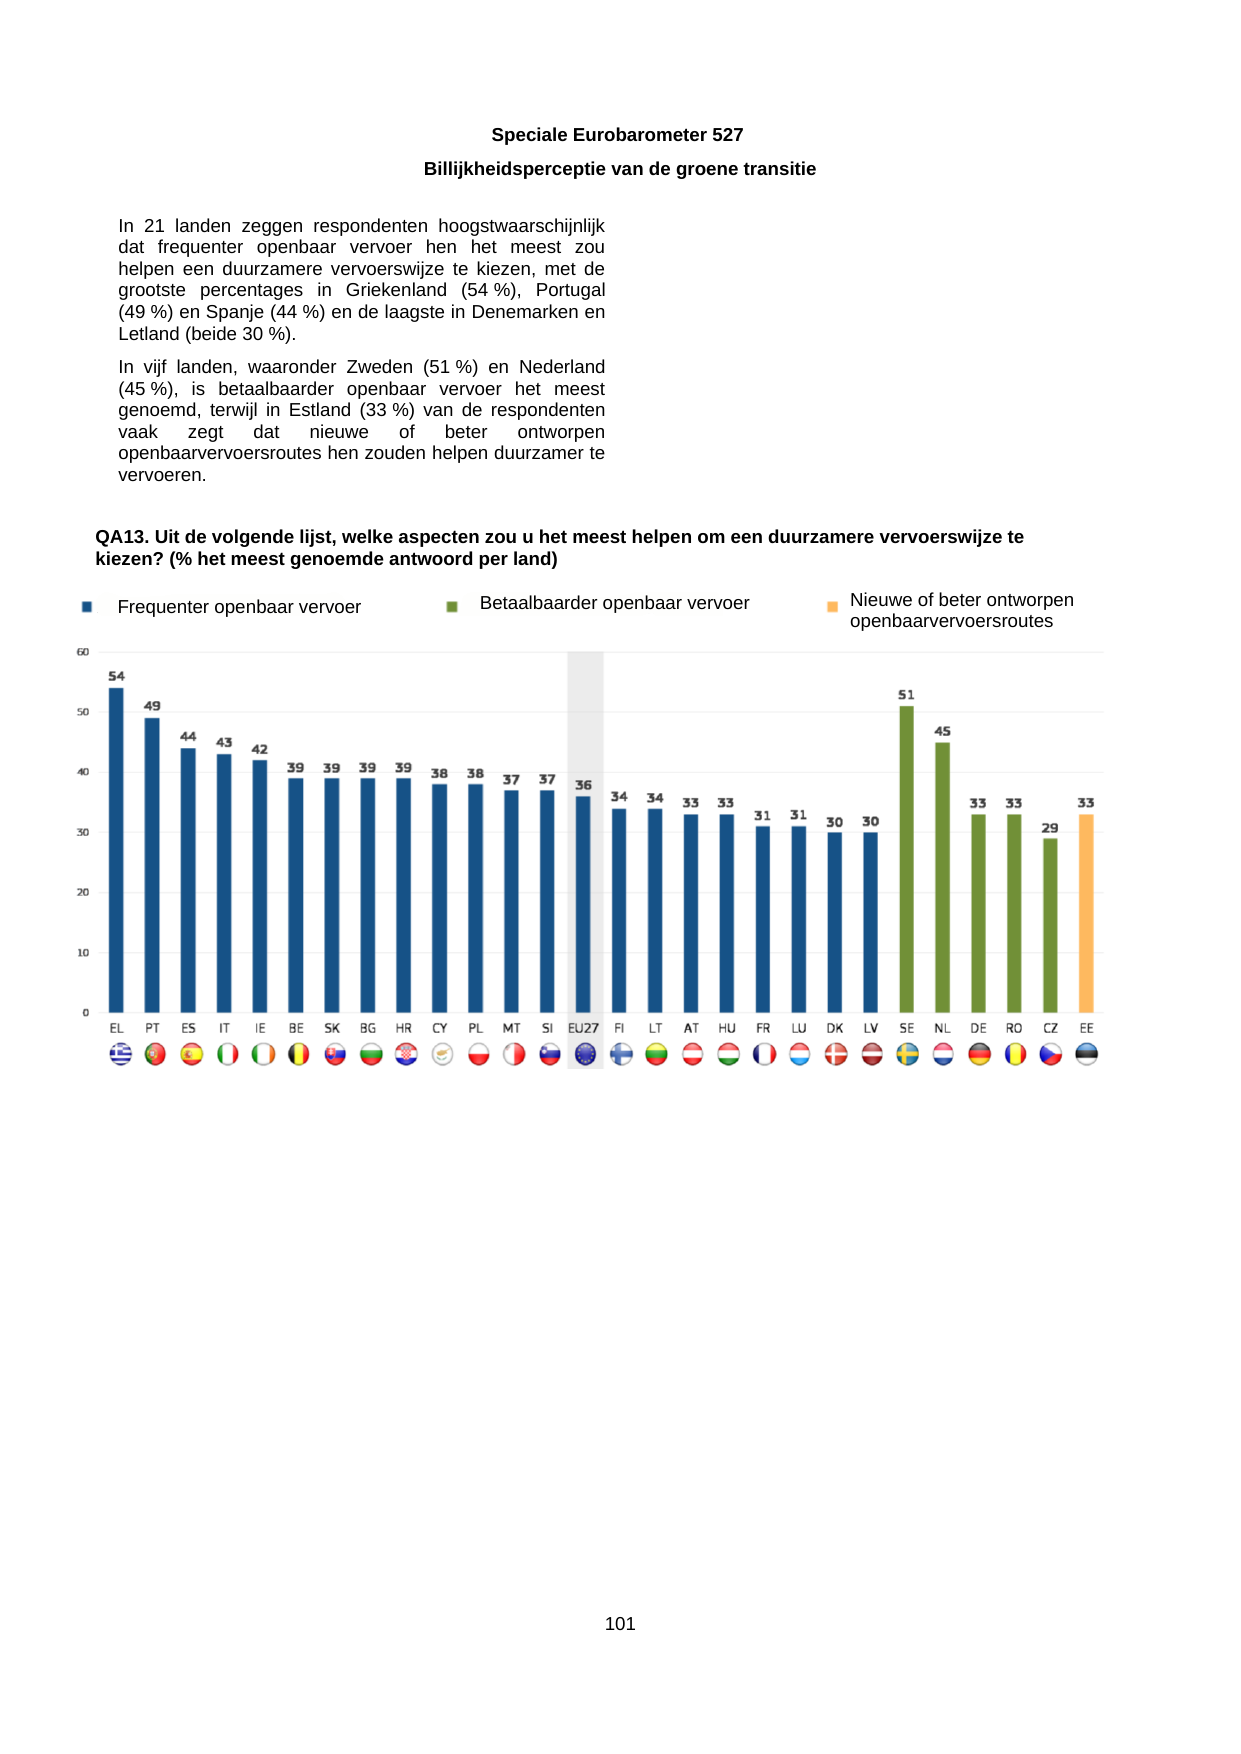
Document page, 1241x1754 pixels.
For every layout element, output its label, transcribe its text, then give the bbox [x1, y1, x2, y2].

text In vijf landen, waaronder Zweden (51 %) en Nederland (45 %), is betaalbaarder openbaar vervoer het meest genoemd, terwijl in Estland (33 %) van de respondenten vaak zegt dat nieuwe of beter ontworpen openbaarvervoersroutes hen zouden helpen duurzamer te vervoeren. [118, 356, 605, 485]
picture [68, 592, 839, 616]
text In 21 landen zeggen respondenten hoogstwaarschijnlijk dat frequenter openbaar vervoer hen het meest zou helpen een duurzamere vervoerswijze te kiezen, met de grootste percentages in Griekenland (54 %), Portugal (49 %) en Spanje (44 %) en de laagste in Denemarken en Letland (beide 30 %). [118, 214, 605, 344]
picture [68, 641, 1110, 1069]
